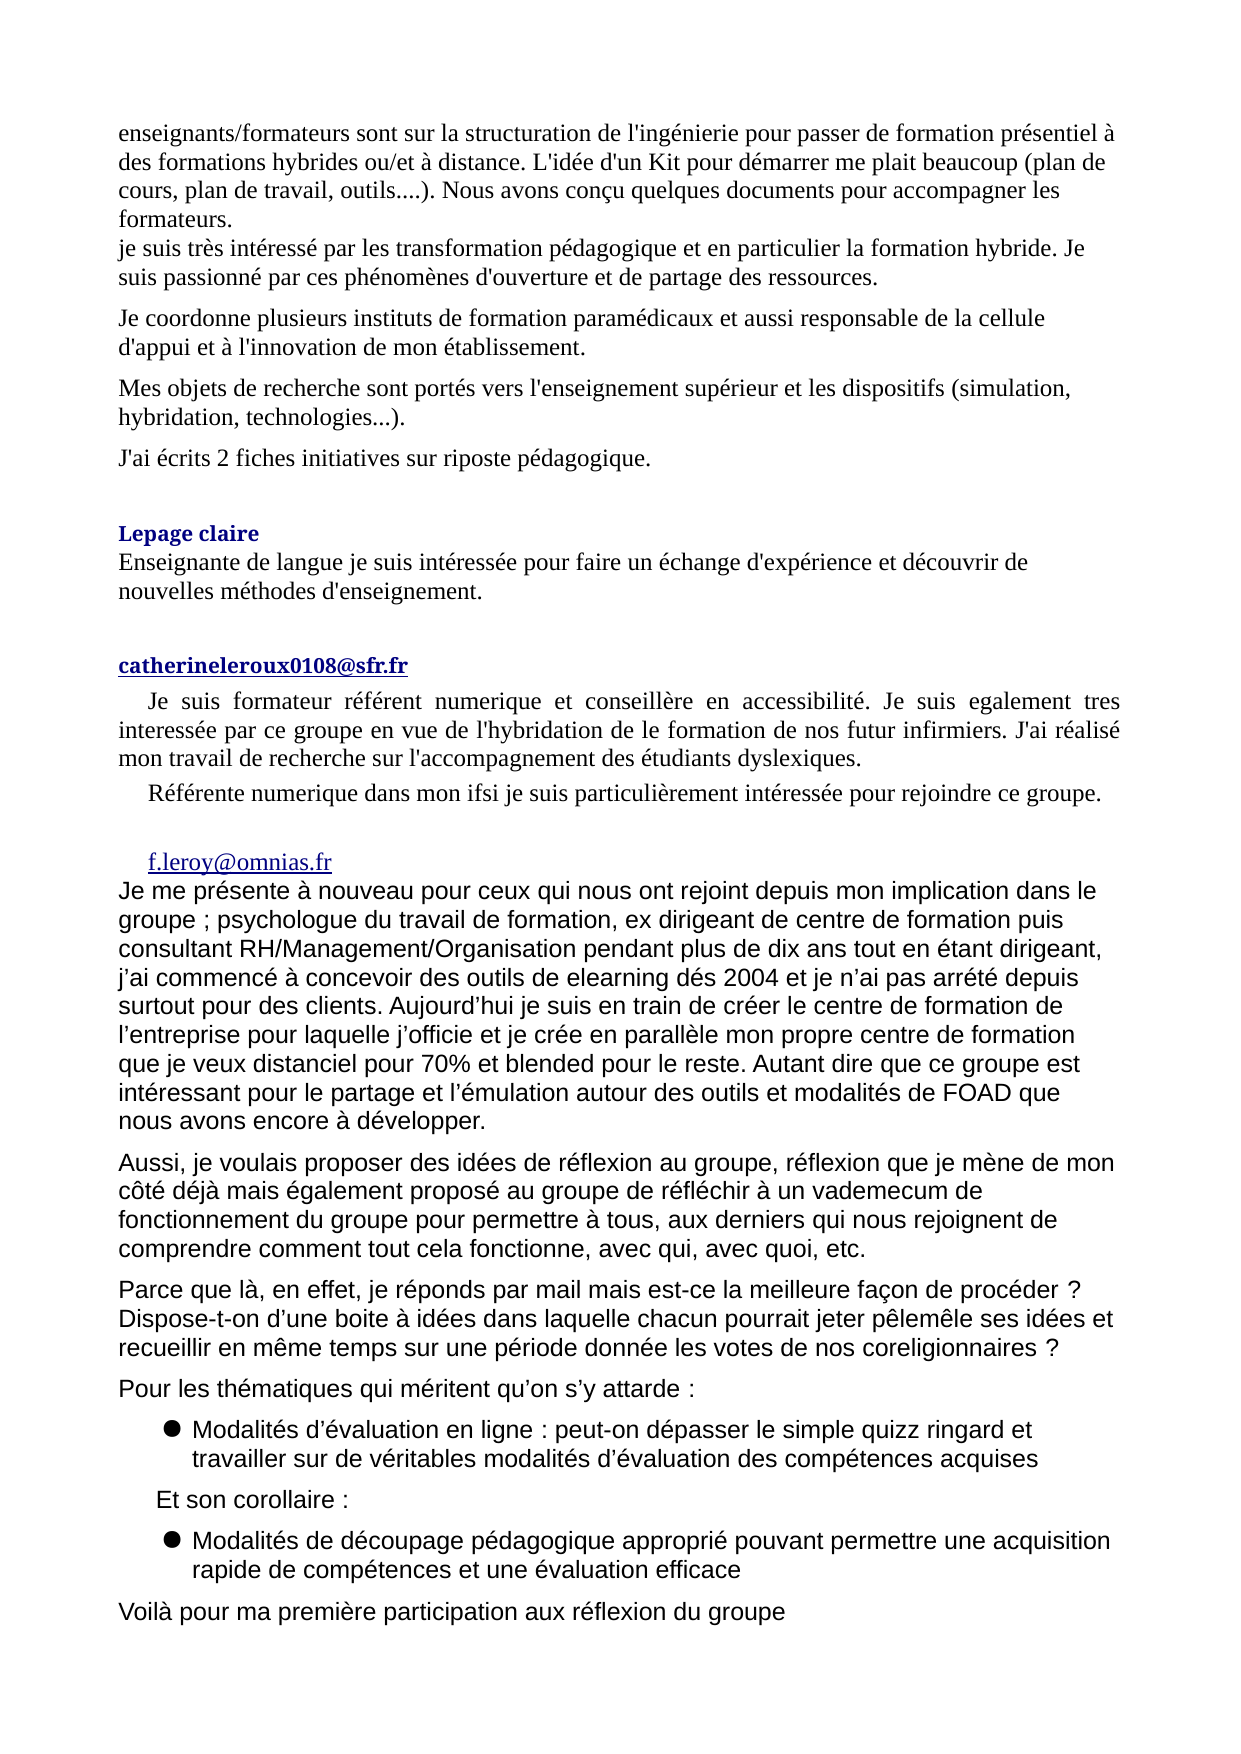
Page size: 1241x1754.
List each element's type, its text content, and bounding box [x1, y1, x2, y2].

text Voilà pour ma première participation aux réflexion du groupe [118, 1596, 1122, 1625]
text Mes objets de recherche sont portés vers l'enseignement supérieur et les dispositifs (simulation, hybridation, technologies...). [118, 373, 1122, 431]
text Parce que là, en effet, je réponds par mail mais est-ce la meilleure façon de procéder ? Dispose-t-on d’une boite à idées dans laquelle chacun pourrait jeter pêlemêle ses idées et recueillir en même temps sur une période donnée les votes de nos coreligionnaires ? [118, 1275, 1122, 1361]
text Aussi, je voulais proposer des idées de réflexion au groupe, réflexion que je mène de mon côté déjà mais également proposé au groupe de réfléchir à un vademecum de fonctionnement du groupe pour permettre à tous, aux derniers qui nous rejoignent de comprendre comment tout cela fonctionne, avec qui, avec quoi, etc. [118, 1147, 1122, 1262]
list Modalités de découpage pédagogique approprié pouvant permettre une acquisition rapide de compétences et une évaluation efficace [162, 1526, 1122, 1584]
text f.leroy@omnias.fr [118, 847, 1122, 876]
text Je suis formateur référent numerique et conseillère en accessibilité. Je suis egalement tres interessée par ce groupe en vue de l'hybridation de le formation de nos futur infirmiers. J'ai réalisé mon travail de recherche sur l'accompagnement des étudiants dyslexiques. [118, 686, 1122, 772]
text Enseignante de langue je suis intéressée pour faire un échange d'expérience et découvrir de nouvelles méthodes d'enseignement. [118, 547, 1122, 605]
text Je coordonne plusieurs instituts de formation paramédicaux et aussi responsable de la cellule d'appui et à l'innovation de mon établissement. [118, 303, 1122, 361]
text je suis très intéressé par les transformation pédagogique et en particulier la formation hybride. Je suis passionné par ces phénomènes d'ouverture et de partage des ressources. [118, 233, 1122, 291]
text Pour les thématiques qui méritent qu’on s’y attarde : [118, 1374, 1122, 1402]
list Modalités d’évaluation en ligne : peut-on dépasser le simple quizz ringard et travailler sur de véritables modalités d’évaluation des compétences acquises [162, 1415, 1122, 1473]
text Je me présente à nouveau pour ceux qui nous ont rejoint depuis mon implication dans le groupe ; psychologue du travail de formation, ex dirigeant de centre de formation puis consultant RH/Management/Organisation pendant plus de dix ans tout en étant dirigeant, j’ai commencé à concevoir des outils de elearning dés 2004 et je n’ai pas arrété depuis surtout pour des clients. Aujourd’hui je suis en train de créer le centre de formation de l’entreprise pour laquelle j’officie et je crée en parallèle mon propre centre de formation que je veux distanciel pour 70% et blended pour le reste. Autant dire que ce groupe est intéressant pour le partage et l’émulation autour des outils et modalités de FOAD que nous avons encore à développer. [118, 876, 1122, 1135]
text enseignants/formateurs sont sur la structuration de l'ingénierie pour passer de formation présentiel à des formations hybrides ou/et à distance. L'idée d'un Kit pour démarrer me plait beaucoup (plan de cours, plan de travail, outils....). Nous avons conçu quelques documents pour accompagner les formateurs. [118, 118, 1122, 233]
subtitle Lepage claire [118, 519, 1122, 547]
text Et son corollaire : [156, 1485, 1122, 1514]
text J'ai écrits 2 fiches initiatives sur riposte pédagogique. [118, 443, 1122, 472]
text Référente numerique dans mon ifsi je suis particulièrement intéressée pour rejoindre ce groupe. [118, 778, 1122, 807]
subtitle catherineleroux0108@sfr.fr [118, 652, 1122, 680]
